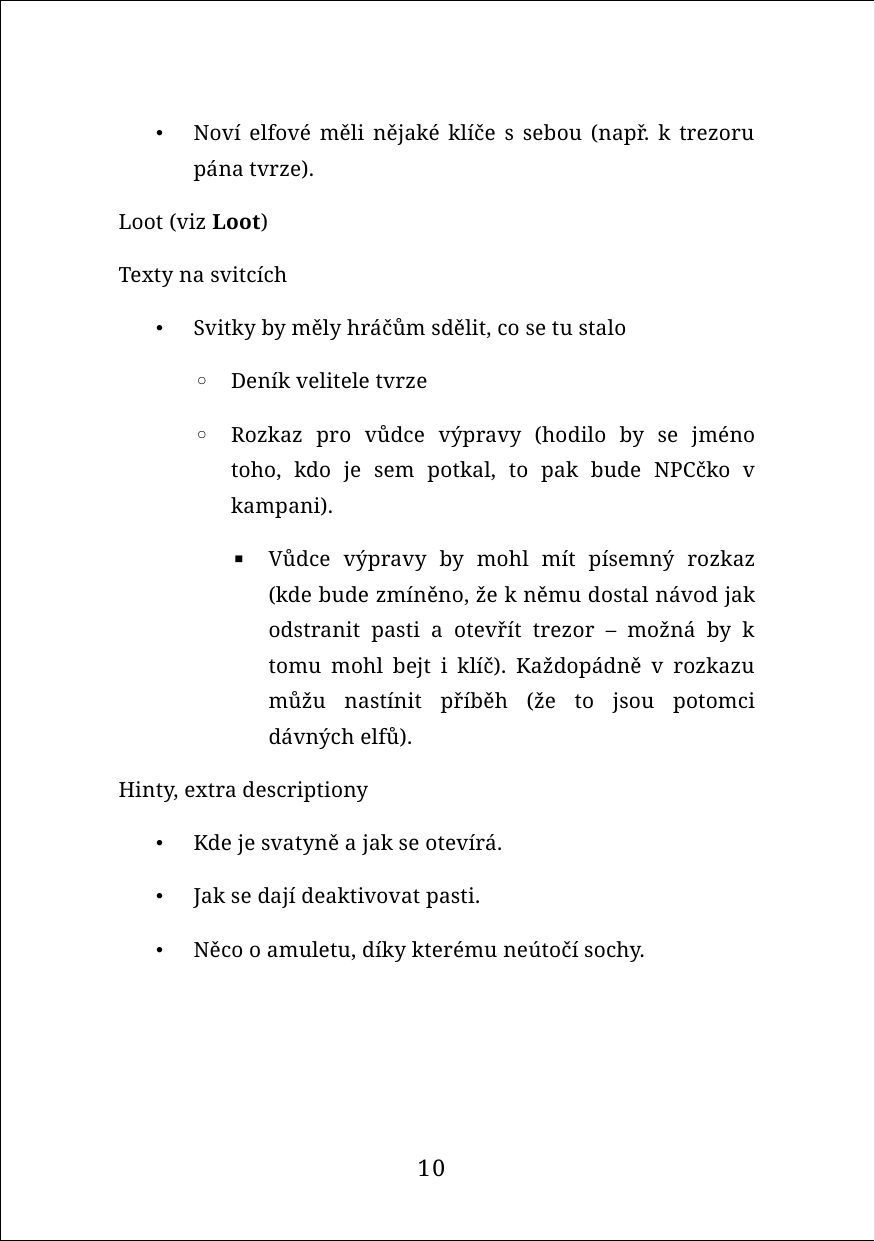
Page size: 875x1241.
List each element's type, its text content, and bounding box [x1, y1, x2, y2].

list Svitky by měly hráčům sdělit, co se tu stalo [156, 313, 756, 342]
list Vůdce výpravy by mohl mít písemný rozkaz (kde bude zmíněno, že k němu dostal návod jak odstranit pasti a otevřít trezor – možná by k tomu mohl bejt i klíč). Každopádně v rozkazu můžu nastínit příběh (že to jsou potomci dávných elfů). [231, 544, 756, 750]
text Loot (viz Loot) [118, 207, 756, 235]
list Noví elfové měli nějaké klíče s sebou (např. k trezoru pána tvrze). [156, 118, 756, 182]
text Hinty, extra descriptiony [118, 775, 756, 803]
list Něco o amuletu, díky kterému neútočí sochy. [156, 935, 756, 963]
list Jak se dají deaktivovat pasti. [156, 881, 756, 910]
list Deník velitele tvrze [193, 367, 756, 395]
list Kde je svatyně a jak se otevírá. [156, 828, 756, 857]
text Texty na svitcích [118, 260, 756, 289]
list Rozkaz pro vůdce výpravy (hodilo by se jméno toho, kdo je sem potkal, to pak bude NPCčko v kampani). [193, 420, 756, 519]
